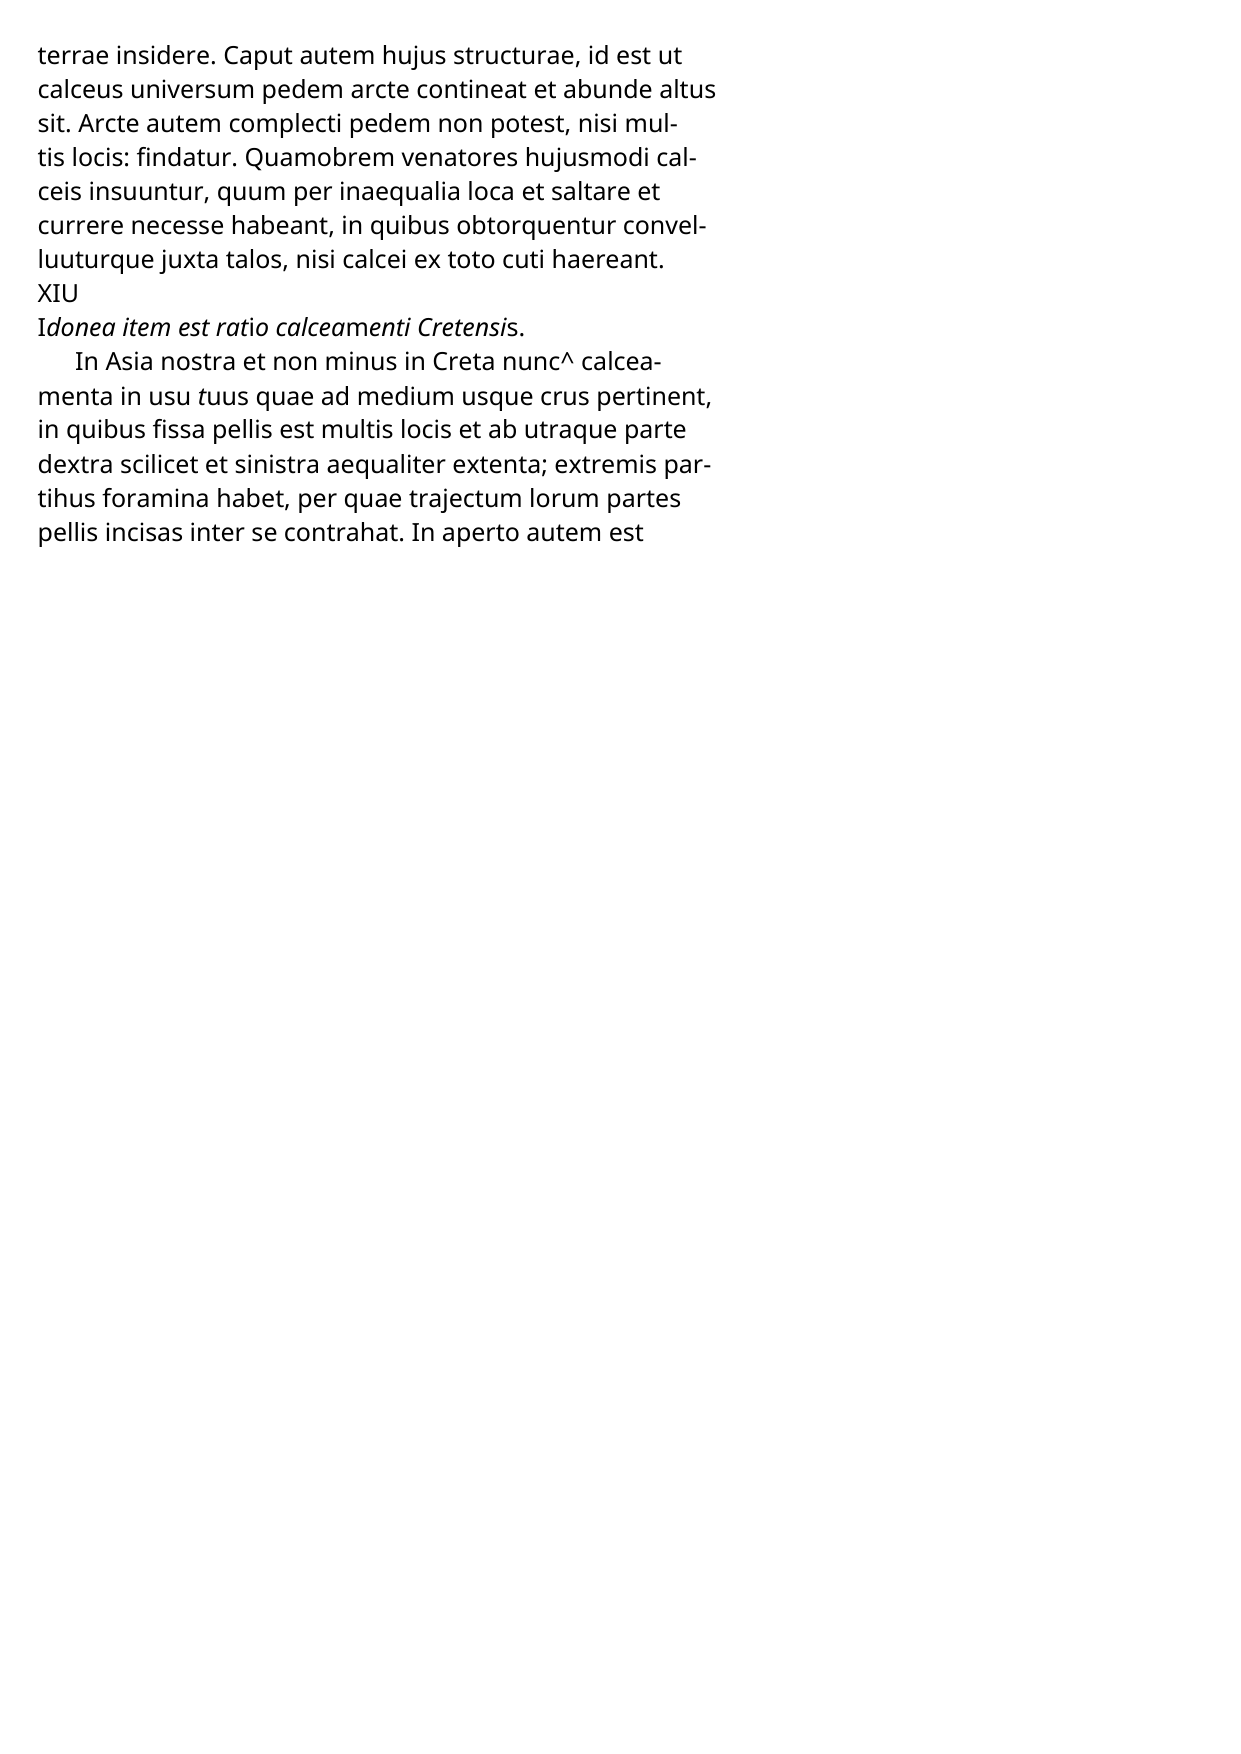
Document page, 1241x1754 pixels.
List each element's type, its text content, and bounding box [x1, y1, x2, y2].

text XIU [37, 276, 1203, 310]
text In Asia nostra et non minus in Creta nunc^ calcea- menta in usu tuus quae ad medium usque crus pertinent, in quibus fissa pellis est multis locis et ab utraque parte dextra scilicet et sinistra aequaliter extenta; extremis par- tihus foramina habet, per quae trajectum lorum partes pellis incisas inter se contrahat. In aperto autem est [37, 344, 1203, 548]
text Idonea item est ratio calceamenti Cretensis. [37, 310, 1203, 344]
text terrae insidere. Caput autem hujus structurae, id est ut calceus universum pedem arcte contineat et abunde altus sit. Arcte autem complecti pedem non potest, nisi mul- tis locis: findatur. Quamobrem venatores hujusmodi cal- ceis insuuntur, quum per inaequalia loca et saltare et currere necesse habeant, in quibus obtorquentur convel- luuturque juxta talos, nisi calcei ex toto cuti haereant. [37, 37, 1203, 276]
